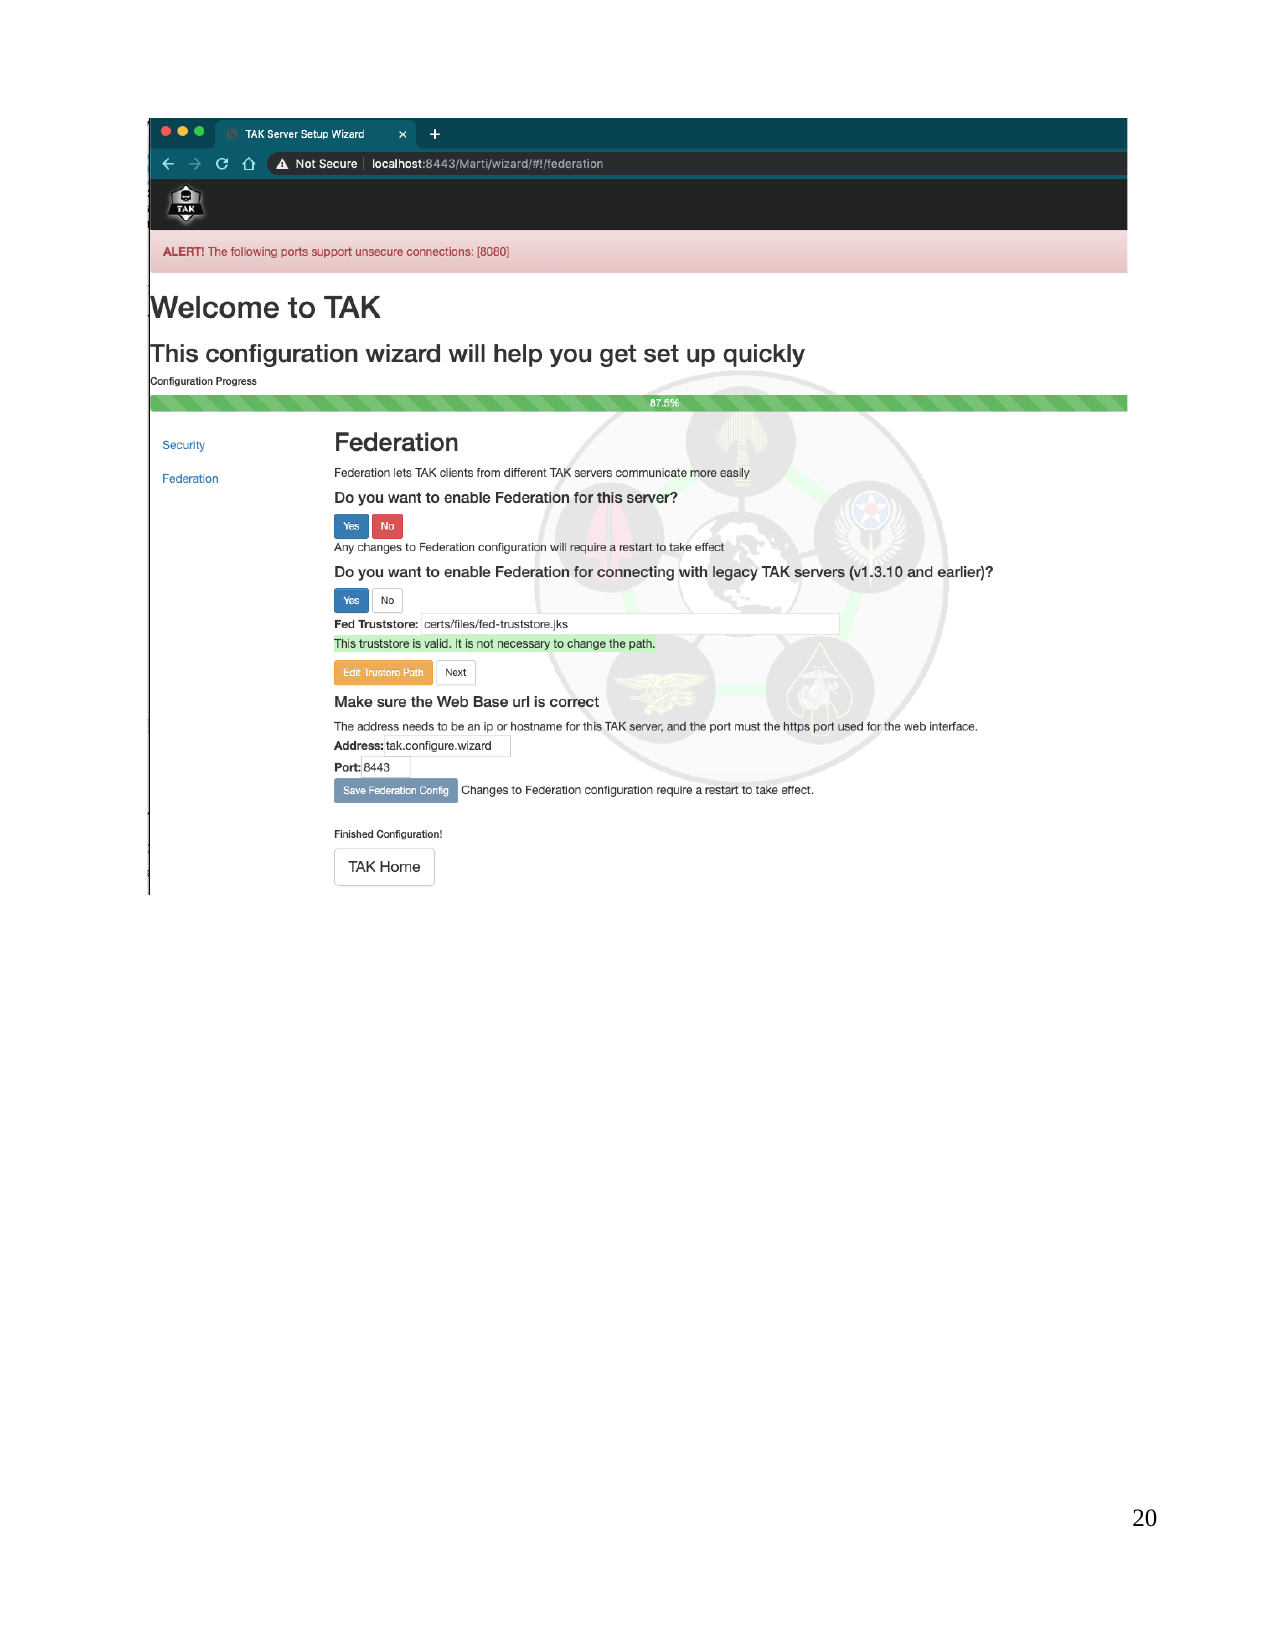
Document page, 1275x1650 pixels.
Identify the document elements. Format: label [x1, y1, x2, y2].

picture [147, 118, 1128, 895]
